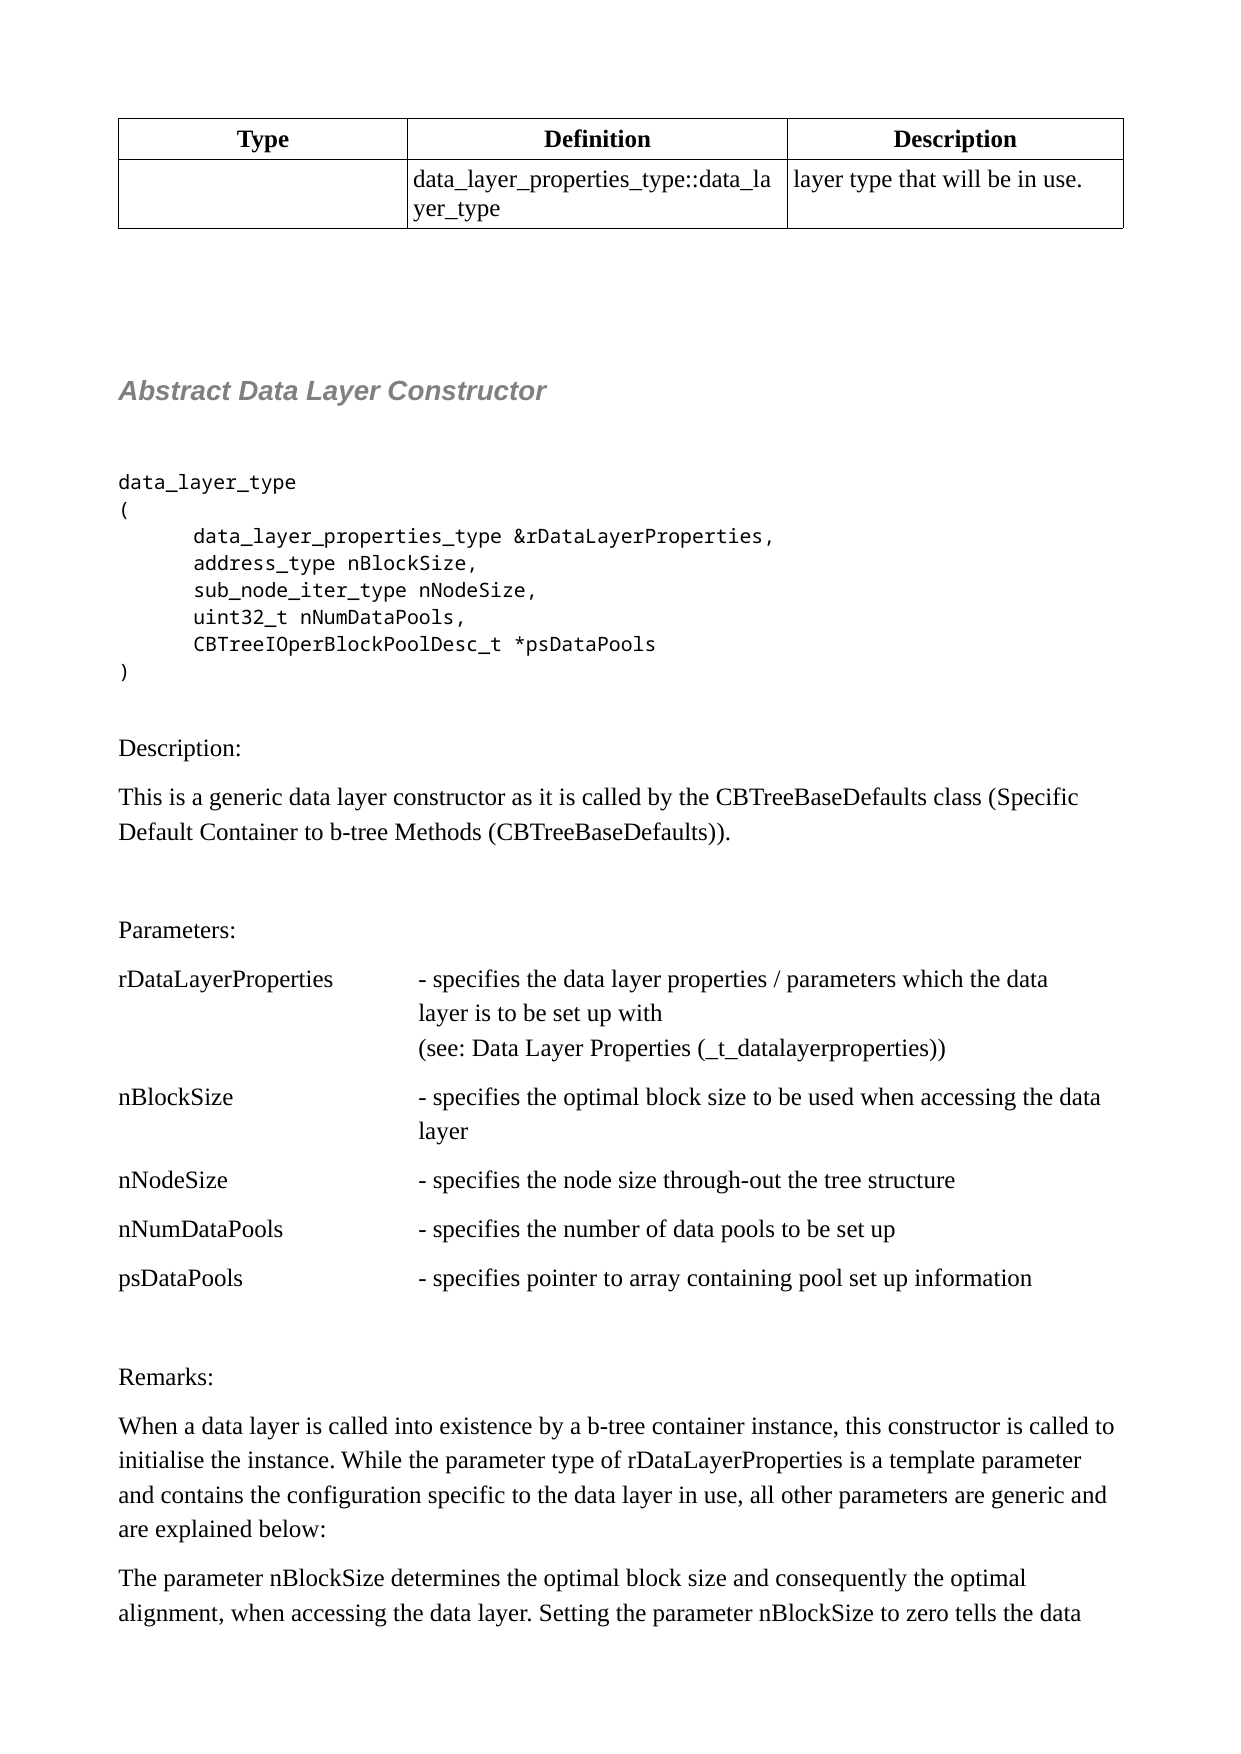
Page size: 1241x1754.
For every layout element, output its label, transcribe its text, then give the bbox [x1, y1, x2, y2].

table_header Type [119, 119, 407, 158]
text Parameters: [118, 915, 1122, 943]
table_cell [119, 160, 407, 227]
text ( [118, 495, 1122, 522]
table_cell layer type that will be in use. [788, 160, 1123, 227]
text nNumDataPools - specifies the number of data pools to be set up [118, 1214, 1122, 1243]
text uint32_t nNumDataPools, [118, 603, 1122, 630]
text sub_node_iter_type nNodeSize, [118, 576, 1122, 603]
text CBTreeIOperBlockPoolDesc_t *psDataPools [118, 630, 1122, 657]
text nNodeSize - specifies the node size through-out the tree structure [118, 1165, 1122, 1194]
text ) [118, 657, 1122, 684]
text psDataPools - specifies pointer to array containing pool set up information [118, 1263, 1122, 1292]
text When a data layer is called into existence by a b-tree container instance, this constructor is called to initialise the instance. While the parameter type of rDataLayerProperties is a template parameter and contains the configuration specific to the data layer in use, all other parameters are generic and are explained below: [118, 1411, 1122, 1543]
text rDataLayerProperties - specifies the data layer properties / parameters which the data layer is to be set up with (see: Data Layer Properties (_t_datalayerproperties)) [118, 964, 1122, 1062]
text data_layer_properties_type &rDataLayerProperties, [118, 522, 1122, 549]
text The parameter nBlockSize determines the optimal block size and consequently the optimal alignment, when accessing the data layer. Setting the parameter nBlockSize to zero tells the data [118, 1563, 1122, 1626]
text address_type nBlockSize, [118, 549, 1122, 576]
table_header Definition [408, 119, 787, 158]
table_header Description [788, 119, 1123, 158]
text Description: [118, 733, 1122, 762]
subtitle Abstract Data Layer Constructor [118, 375, 1122, 407]
text This is a generic data layer constructor as it is called by the CBTreeBaseDefaults class (Specific Default Container to b-tree Methods (CBTreeBaseDefaults)). [118, 782, 1122, 845]
text nBlockSize - specifies the optimal block size to be used when accessing the data layer [118, 1082, 1122, 1145]
text data_layer_type [118, 468, 1122, 495]
table_cell data_layer_properties_type::data_layer_type [408, 160, 787, 227]
text Remarks: [118, 1362, 1122, 1390]
